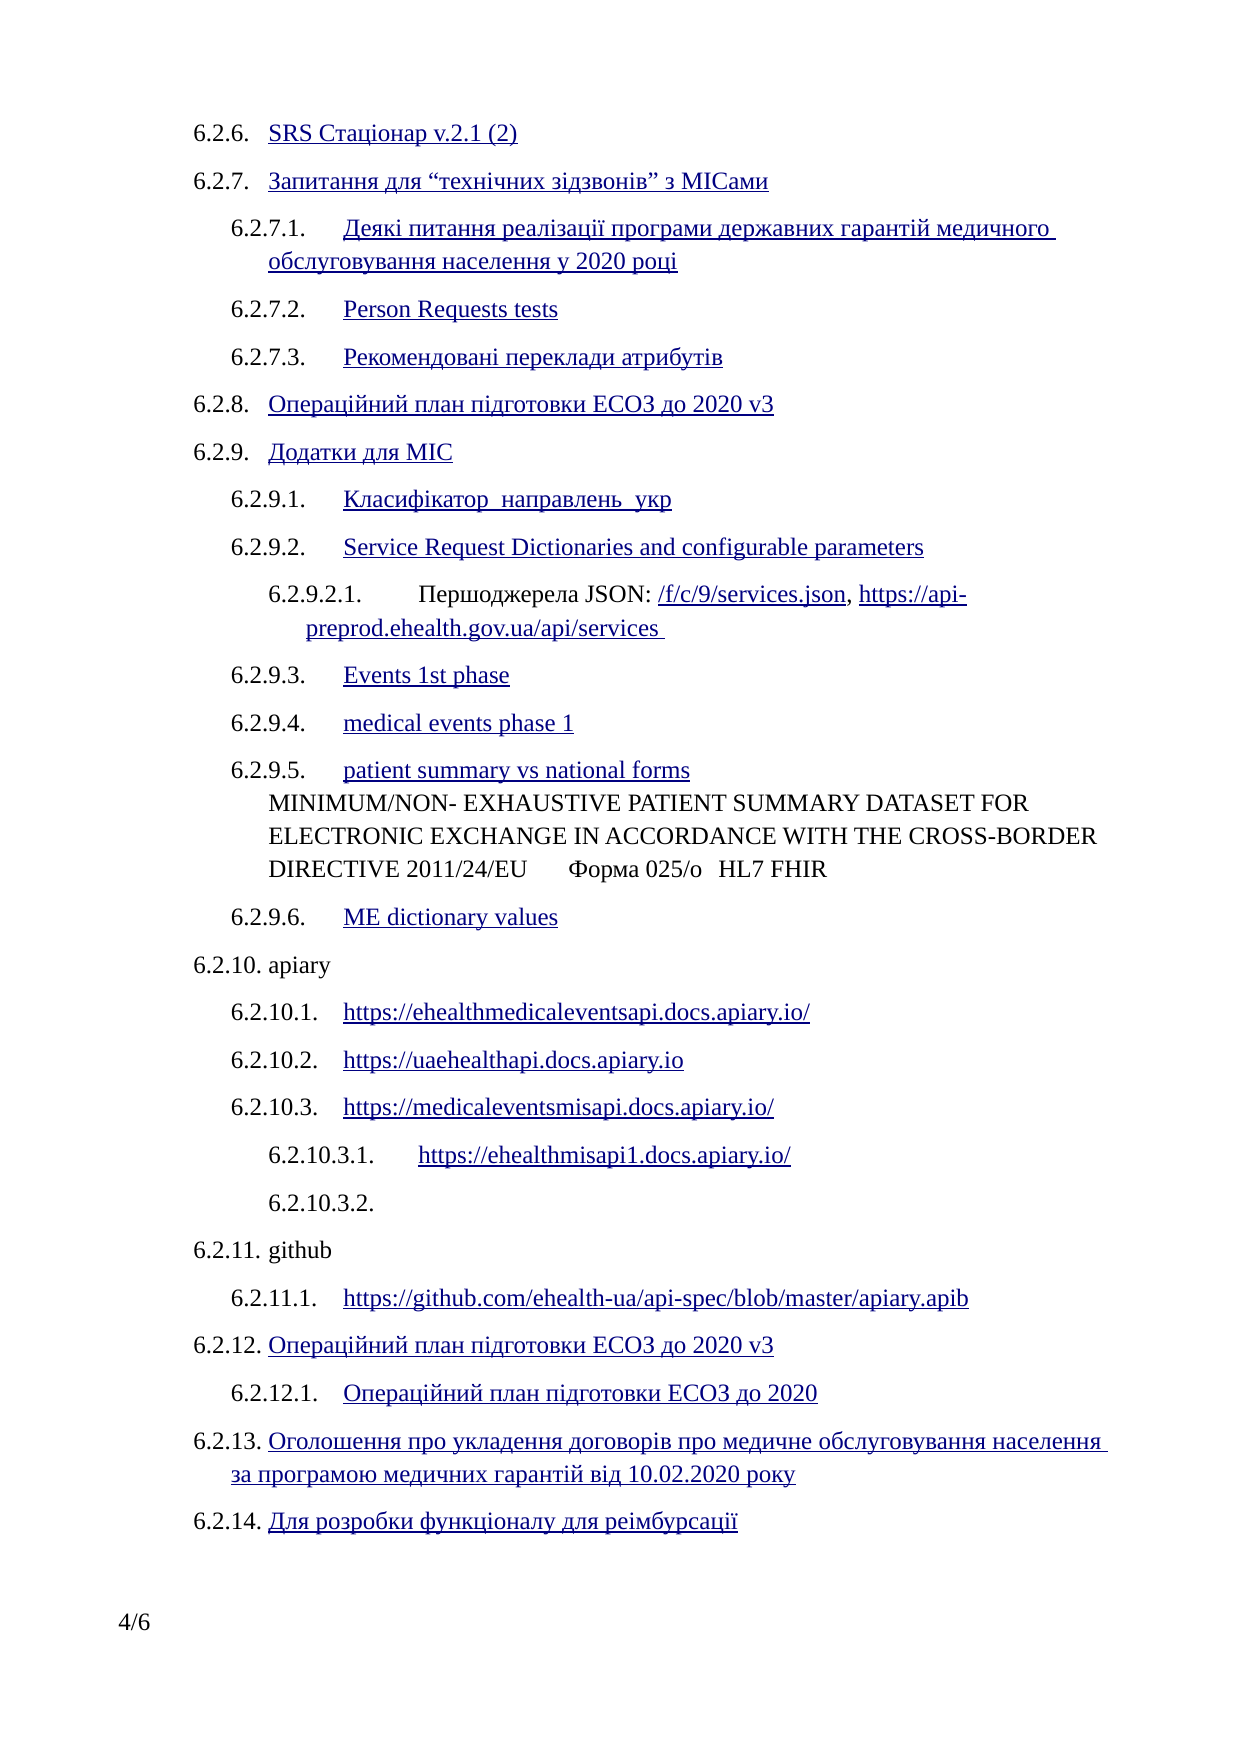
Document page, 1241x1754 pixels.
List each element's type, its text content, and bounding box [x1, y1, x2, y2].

list Events 1st phase [231, 660, 1122, 689]
list Запитання для “технічних зідзвонів” з МІСами [193, 166, 1122, 194]
list https://github.com/ehealth-ua/api-spec/blob/master/apiary.apib [231, 1283, 1122, 1312]
list https://uaehealthapi.docs.apiary.io [231, 1045, 1122, 1074]
list Операційний план підготовки ЕСОЗ до 2020 v3 [193, 1331, 1122, 1359]
list https://ehealthmedicaleventsapi.docs.apiary.io/ [231, 997, 1122, 1026]
list ME dictionary values [231, 902, 1122, 931]
list https://ehealthmisapi1.docs.apiary.io/ [268, 1140, 1122, 1169]
list patient summary vs national forms MINIMUM/NON- EXHAUSTIVE PATIENT SUMMARY DATASET FOR ELECTRONIC EXCHANGE IN ACCORDANCE WITH THE CROSS-BORDER DIRECTIVE 2011/24/EU Форма 025/о HL7 FHIR [231, 755, 1122, 883]
list https://medicaleventsmisapi.docs.apiary.io/ [231, 1092, 1122, 1121]
list apiary [193, 950, 1122, 978]
list Операційний план підготовки ЕСОЗ до 2020 v3 [193, 389, 1122, 418]
list Деякі питання реалізації програми державних гарантій медичного обслуговування населення у 2020 році [231, 213, 1122, 275]
list Для розробки функціоналу для реімбурсації [193, 1506, 1122, 1535]
list Класифікатор_направлень_укр [231, 484, 1122, 513]
list Оголошення про укладення договорів про медичне обслуговування населення за програмою медичних гарантій від 10.02.2020 року [193, 1426, 1122, 1487]
list github [193, 1235, 1122, 1264]
list Person Requests tests [231, 294, 1122, 323]
list Першоджерела JSON: /f/c/9/services.json, https://api-preprod.ehealth.gov.ua/api/services [268, 579, 1122, 641]
list medical events phase 1 [231, 708, 1122, 737]
list Додатки для МІС [193, 437, 1122, 466]
list Операційний план підготовки ЕСОЗ до 2020 [231, 1378, 1122, 1407]
list Рекомендовані переклади атрибутів [231, 342, 1122, 370]
list Service Request Dictionaries and configurable parameters [231, 532, 1122, 561]
list SRS Стаціонар v.2.1 (2) [193, 118, 1122, 147]
